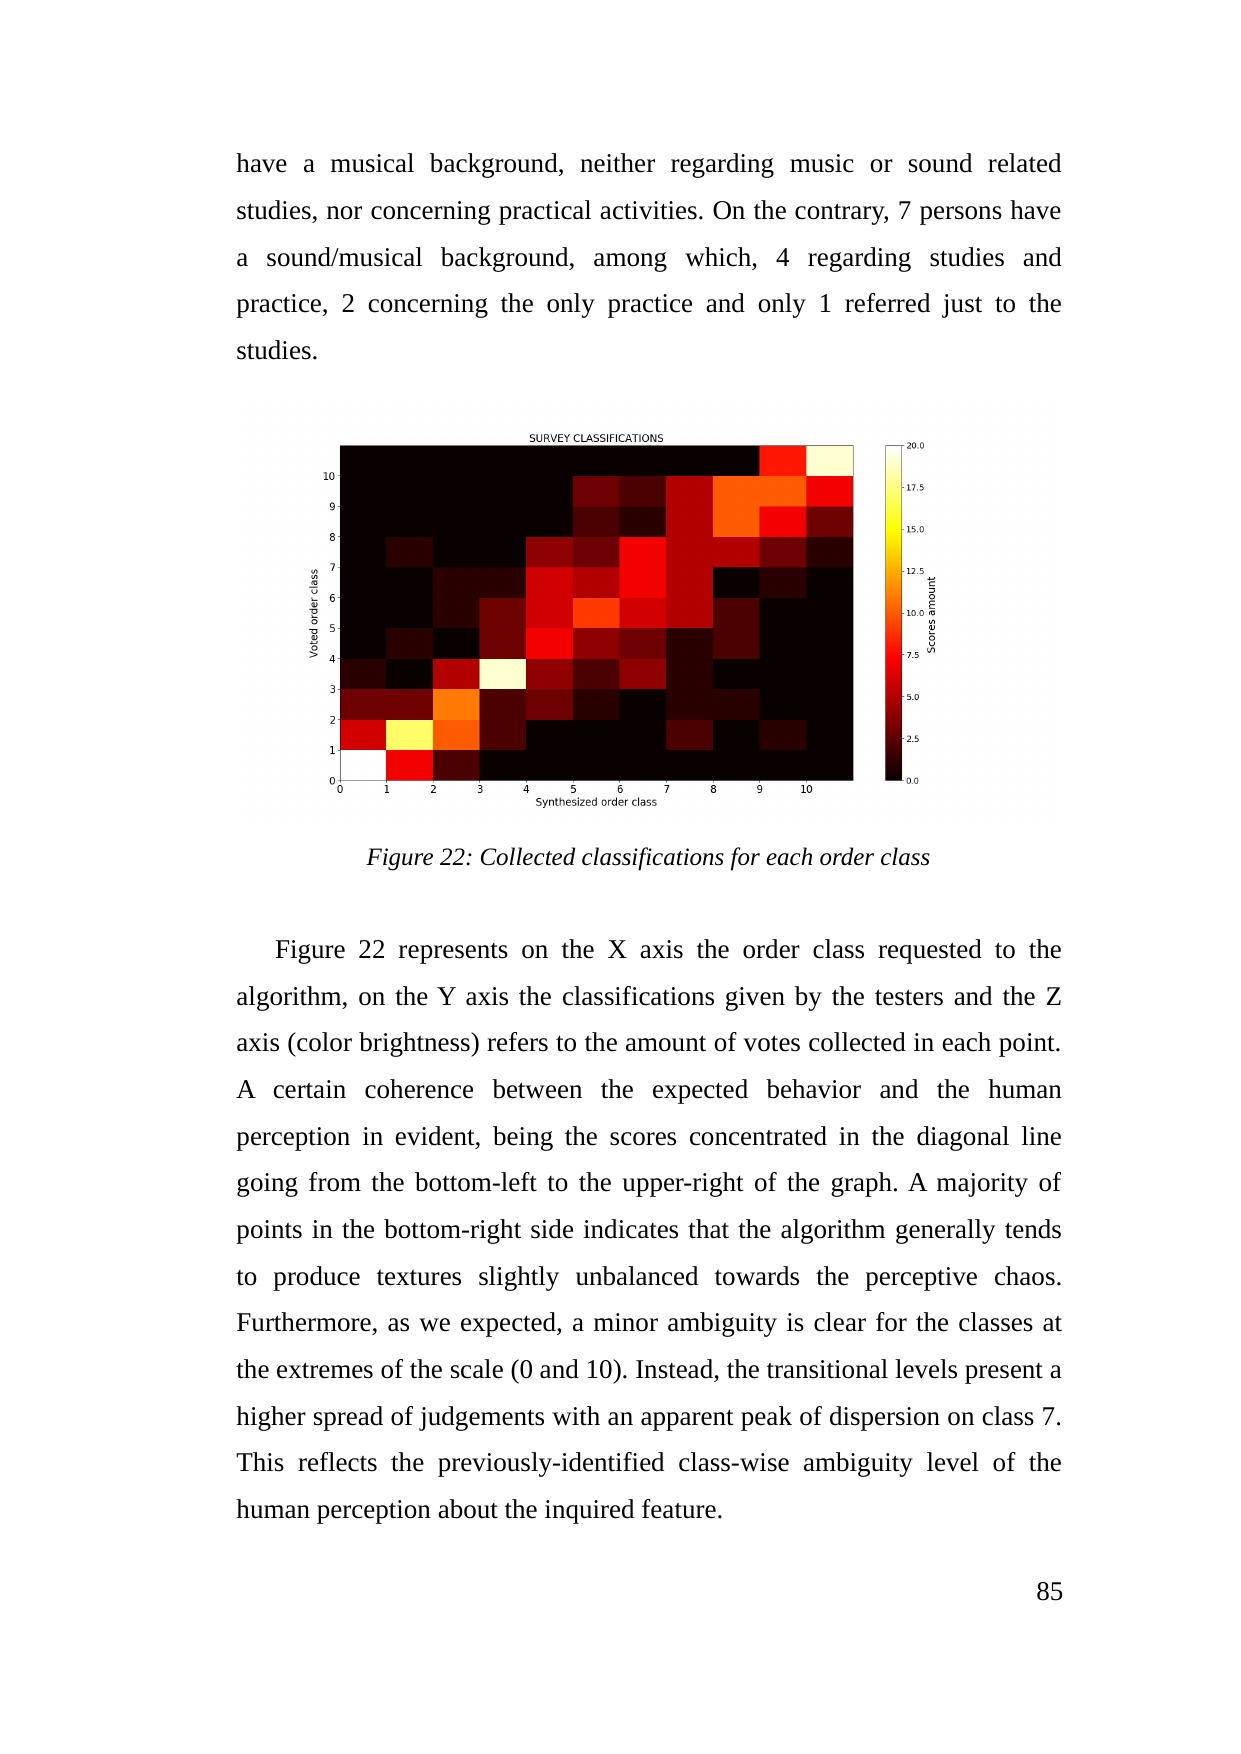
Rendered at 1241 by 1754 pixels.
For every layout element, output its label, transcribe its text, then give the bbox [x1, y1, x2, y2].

text have a musical background, neither regarding music or sound related studies, nor concerning practical activities. On the contrary, 7 persons have a sound/musical background, among which, 4 regarding studies and practice, 2 concerning the only practice and only 1 referred just to the studies. [236, 148, 1063, 365]
picture [236, 393, 1063, 828]
text Figure 22 represents on the X axis the order class requested to the algorithm, on the Y axis the classifications given by the testers and the Z axis (color brightness) refers to the amount of votes collected in each point. A certain coherence between the expected behavior and the human perception in evident, being the scores concentrated in the diagonal line going from the bottom-left to the upper-right of the graph. A majority of points in the bottom-right side indicates that the algorithm generally tends to produce textures slightly unbalanced towards the perceptive chaos. Furthermore, as we expected, a minor ambiguity is clear for the classes at the extremes of the scale (0 and 10). Instead, the transitional levels present a higher spread of judgements with an apparent peak of dispersion on class 7. This reflects the previously-identified class-wise ambiguity level of the human perception about the inquired feature. [236, 933, 1063, 1524]
text Figure 22: Collected classifications for each order class [236, 828, 1063, 871]
